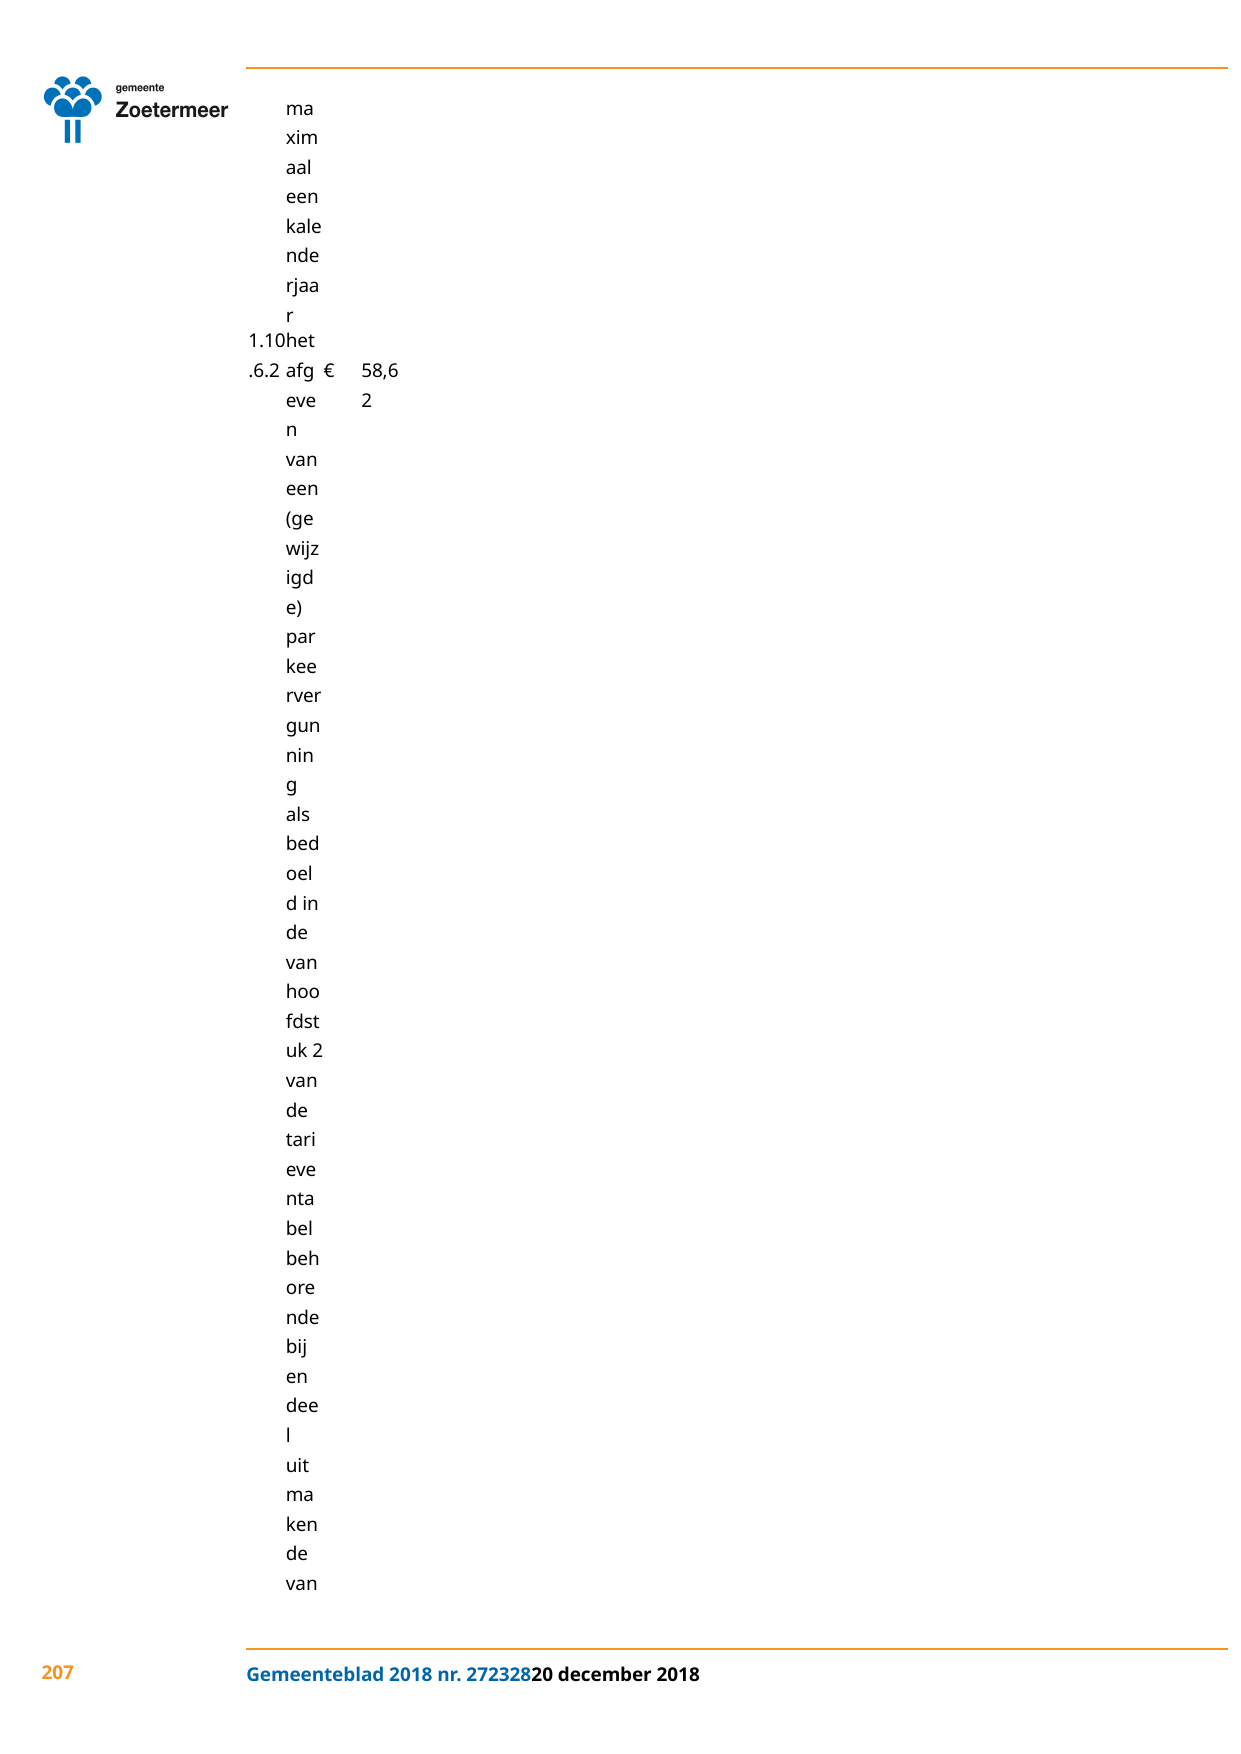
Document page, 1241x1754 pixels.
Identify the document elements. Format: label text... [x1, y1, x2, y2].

table_cell maximaal een kalenderjaar [286, 95, 323, 328]
table_cell € [323, 328, 361, 1596]
table_cell [361, 95, 398, 328]
table_cell 58,62 [361, 328, 398, 1596]
table_cell het afgeven van een (gewijzigde) parkeervergunning als bedoeld in de van hoofdstuk 2 van de tarieventabel behorende bij en deel uitmakende van [286, 328, 323, 1596]
table_cell [323, 95, 361, 328]
picture [41, 47, 231, 172]
table_cell 1.10.6.2 [248, 328, 286, 1596]
table_cell [248, 95, 286, 328]
